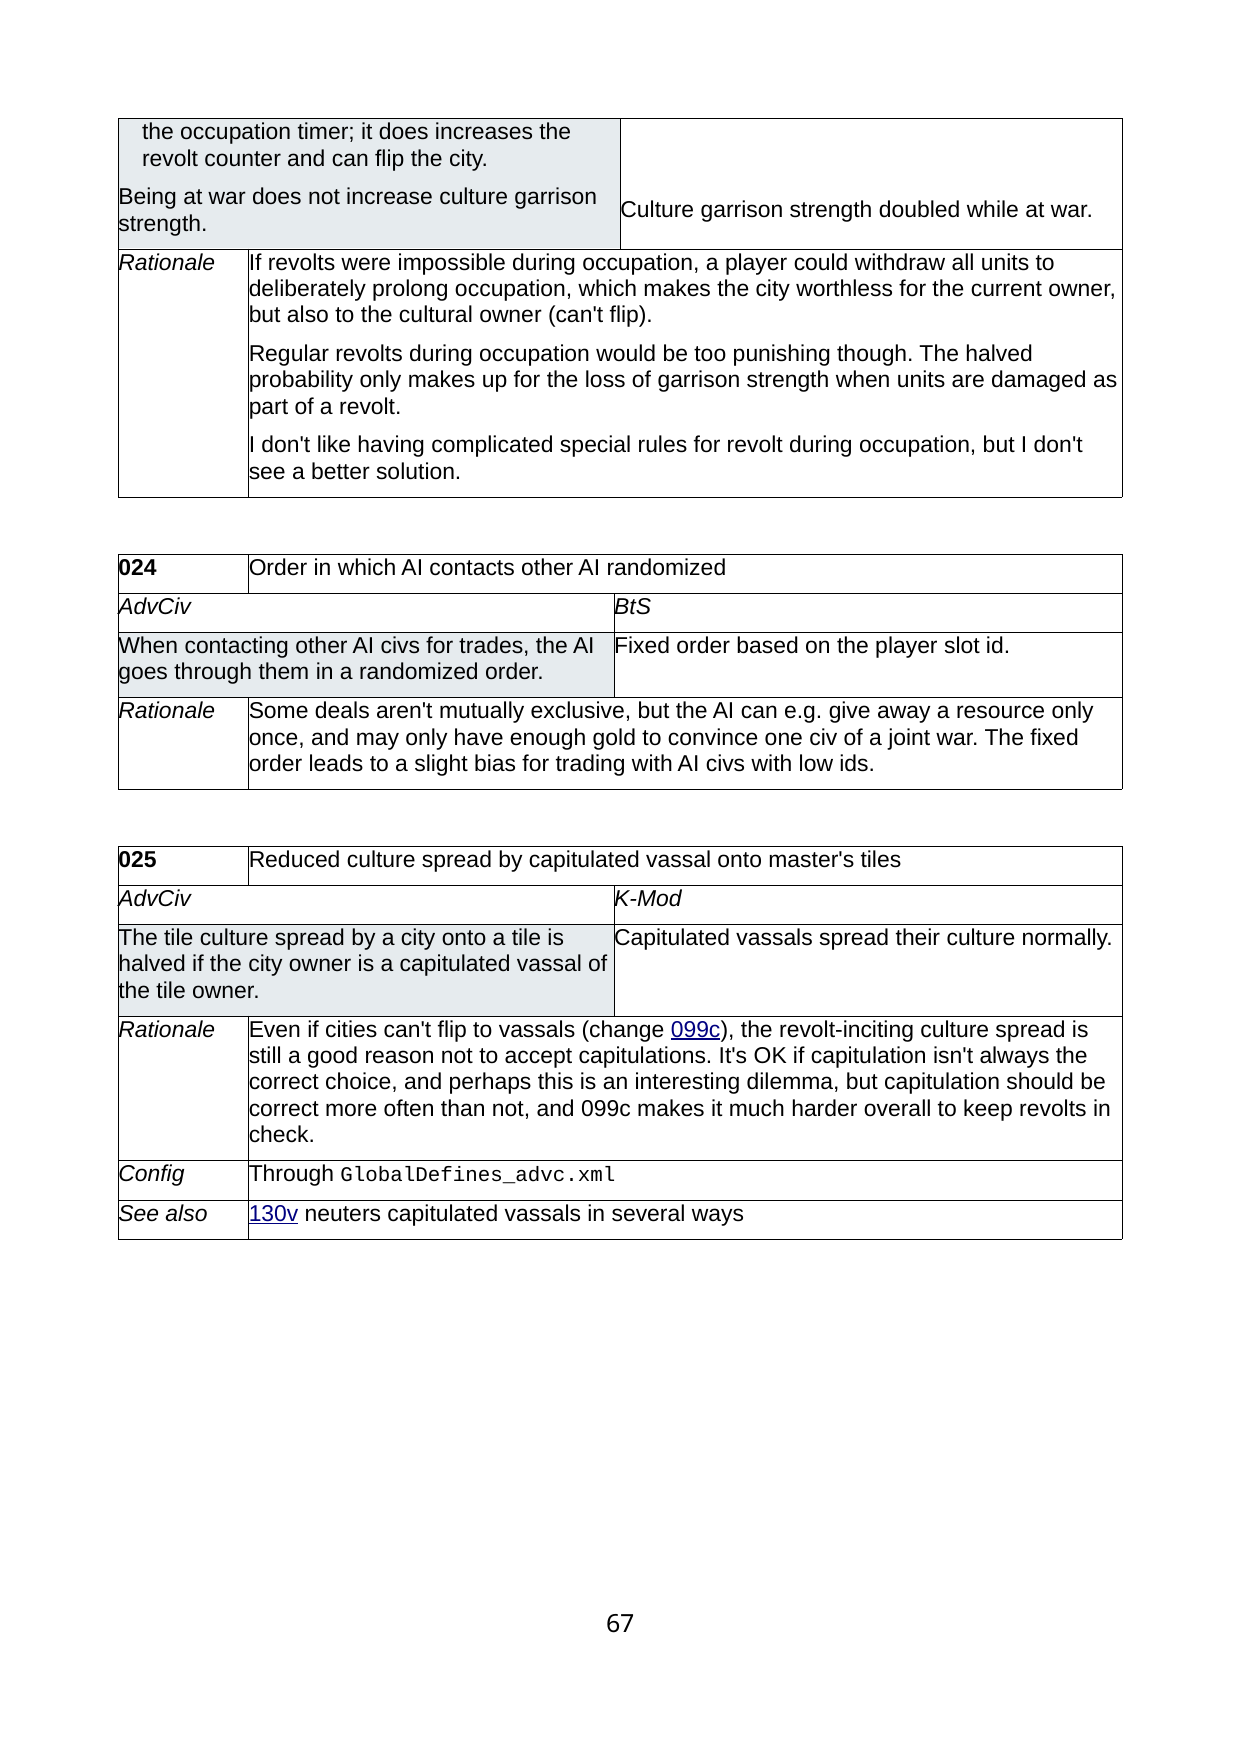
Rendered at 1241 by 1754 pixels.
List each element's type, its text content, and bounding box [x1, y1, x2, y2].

table_cell The tile culture spread by a city onto a tile is halved if the city owner is a capitulated vassal of the tile owner. [119, 925, 614, 1016]
table_cell Some deals aren't mutually exclusive, but the AI can e.g. give away a resource only once, and may only have enough gold to convince one civ of a joint war. The fixed order leads to a slight bias for trading with AI civs with low ids. [249, 698, 1122, 789]
table_header Order in which AI contacts other AI randomized [249, 555, 1122, 593]
table_cell BtS [615, 594, 1122, 632]
table_cell Rationale [119, 1017, 248, 1160]
table_cell Capitulated vassals spread their culture normally. [615, 925, 1122, 1016]
table_cell Rationale [119, 698, 248, 789]
table_cell the occupation timer; it does increases the revolt counter and can flip the city. Being at war does not increase culture garrison strength. [119, 119, 620, 248]
table_cell When contacting other AI civs for trades, the AI goes through them in a randomized order. [119, 633, 614, 697]
table_cell K-Mod [615, 886, 1122, 924]
table_cell 130v neuters capitulated vassals in several ways [249, 1201, 1122, 1239]
table_cell Culture garrison strength doubled while at war. [621, 119, 1122, 248]
table_header Reduced culture spread by capitulated vassal onto master's tiles [249, 847, 1122, 885]
table_cell Config [119, 1161, 248, 1200]
table_cell AdvCiv [119, 886, 614, 924]
table_header 025 [119, 847, 248, 885]
table_cell Through GlobalDefines_advc.xml [249, 1161, 1122, 1200]
table_cell Even if cities can't flip to vassals (change 099c), the revolt-inciting culture spread is still a good reason not to accept capitulations. It's OK if capitulation isn't always the correct choice, and perhaps this is an interesting dilemma, but capitulation should be correct more often than not, and 099c makes it much harder overall to keep revolts in check. [249, 1017, 1122, 1160]
table_cell AdvCiv [119, 594, 614, 632]
table_cell Rationale [119, 250, 248, 497]
table_cell See also [119, 1201, 248, 1239]
table_header 024 [119, 555, 248, 593]
table_cell Fixed order based on the player slot id. [615, 633, 1122, 697]
table_cell If revolts were impossible during occupation, a player could withdraw all units to deliberately prolong occupation, which makes the city worthless for the current owner, but also to the cultural owner (can't flip). Regular revolts during occupation would be too punishing though. The halved probability only makes up for the loss of garrison strength when units are damaged as part of a revolt. I don't like having complicated special rules for revolt during occupation, but I don't see a better solution. [249, 250, 1122, 497]
